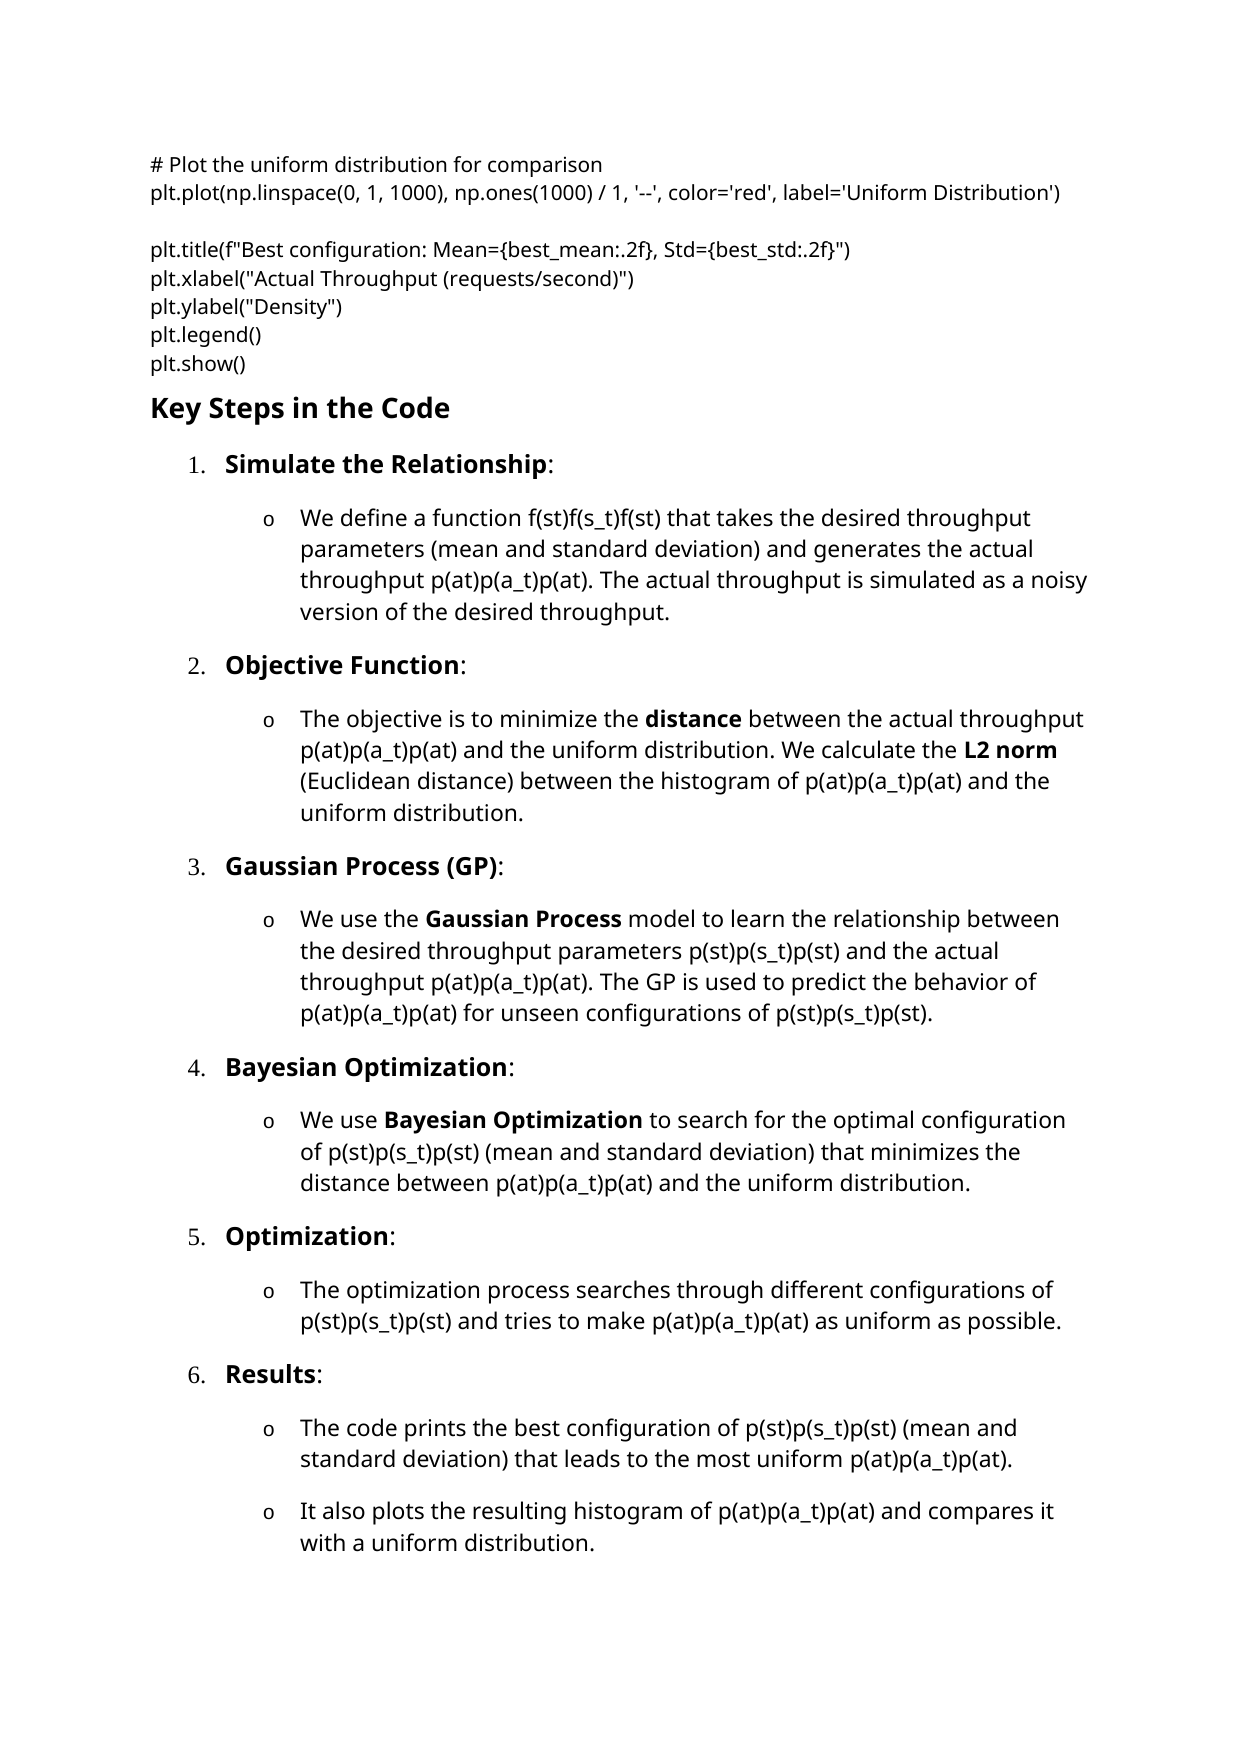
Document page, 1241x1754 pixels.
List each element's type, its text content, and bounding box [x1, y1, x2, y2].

list We define a function f(st)f(s_t)f(st​) that takes the desired throughput parameters (mean and standard deviation) and generates the actual throughput p(at)p(a_t)p(at​). The actual throughput is simulated as a noisy version of the desired throughput. [262, 502, 1090, 627]
list We use the Gaussian Process model to learn the relationship between the desired throughput parameters p(st)p(s_t)p(st​) and the actual throughput p(at)p(a_t)p(at​). The GP is used to predict the behavior of p(at)p(a_t)p(at​) for unseen configurations of p(st)p(s_t)p(st​). [262, 903, 1090, 1028]
text plt.show() [150, 349, 1090, 377]
list Gaussian Process (GP): [187, 848, 1090, 883]
list Optimization: [187, 1219, 1090, 1253]
list Objective Function: [187, 648, 1090, 682]
list The code prints the best configuration of p(st)p(s_t)p(st​) (mean and standard deviation) that leads to the most uniform p(at)p(a_t)p(at​). [262, 1412, 1090, 1474]
subtitle Key Steps in the Code [150, 388, 1090, 426]
text plt.plot(np.linspace(0, 1, 1000), np.ones(1000) / 1, '--', color='red', label='Uniform Distribution') [150, 178, 1090, 207]
text plt.legend() [150, 321, 1090, 349]
list The objective is to minimize the distance between the actual throughput p(at)p(a_t)p(at​) and the uniform distribution. We calculate the L2 norm (Euclidean distance) between the histogram of p(at)p(a_t)p(at​) and the uniform distribution. [262, 703, 1090, 828]
list The optimization process searches through different configurations of p(st)p(s_t)p(st​) and tries to make p(at)p(a_t)p(at​) as uniform as possible. [262, 1274, 1090, 1336]
text plt.title(f"Best configuration: Mean={best_mean:.2f}, Std={best_std:.2f}") [150, 235, 1090, 264]
list We use Bayesian Optimization to search for the optimal configuration of p(st)p(s_t)p(st​) (mean and standard deviation) that minimizes the distance between p(at)p(a_t)p(at​) and the uniform distribution. [262, 1104, 1090, 1198]
list Results: [187, 1357, 1090, 1391]
list Simulate the Relationship: [187, 447, 1090, 481]
text plt.ylabel("Density") [150, 292, 1090, 321]
list It also plots the resulting histogram of p(at)p(a_t)p(at​) and compares it with a uniform distribution. [262, 1495, 1090, 1558]
list Bayesian Optimization: [187, 1049, 1090, 1083]
text plt.xlabel("Actual Throughput (requests/second)") [150, 264, 1090, 292]
text # Plot the uniform distribution for comparison [150, 150, 1090, 178]
